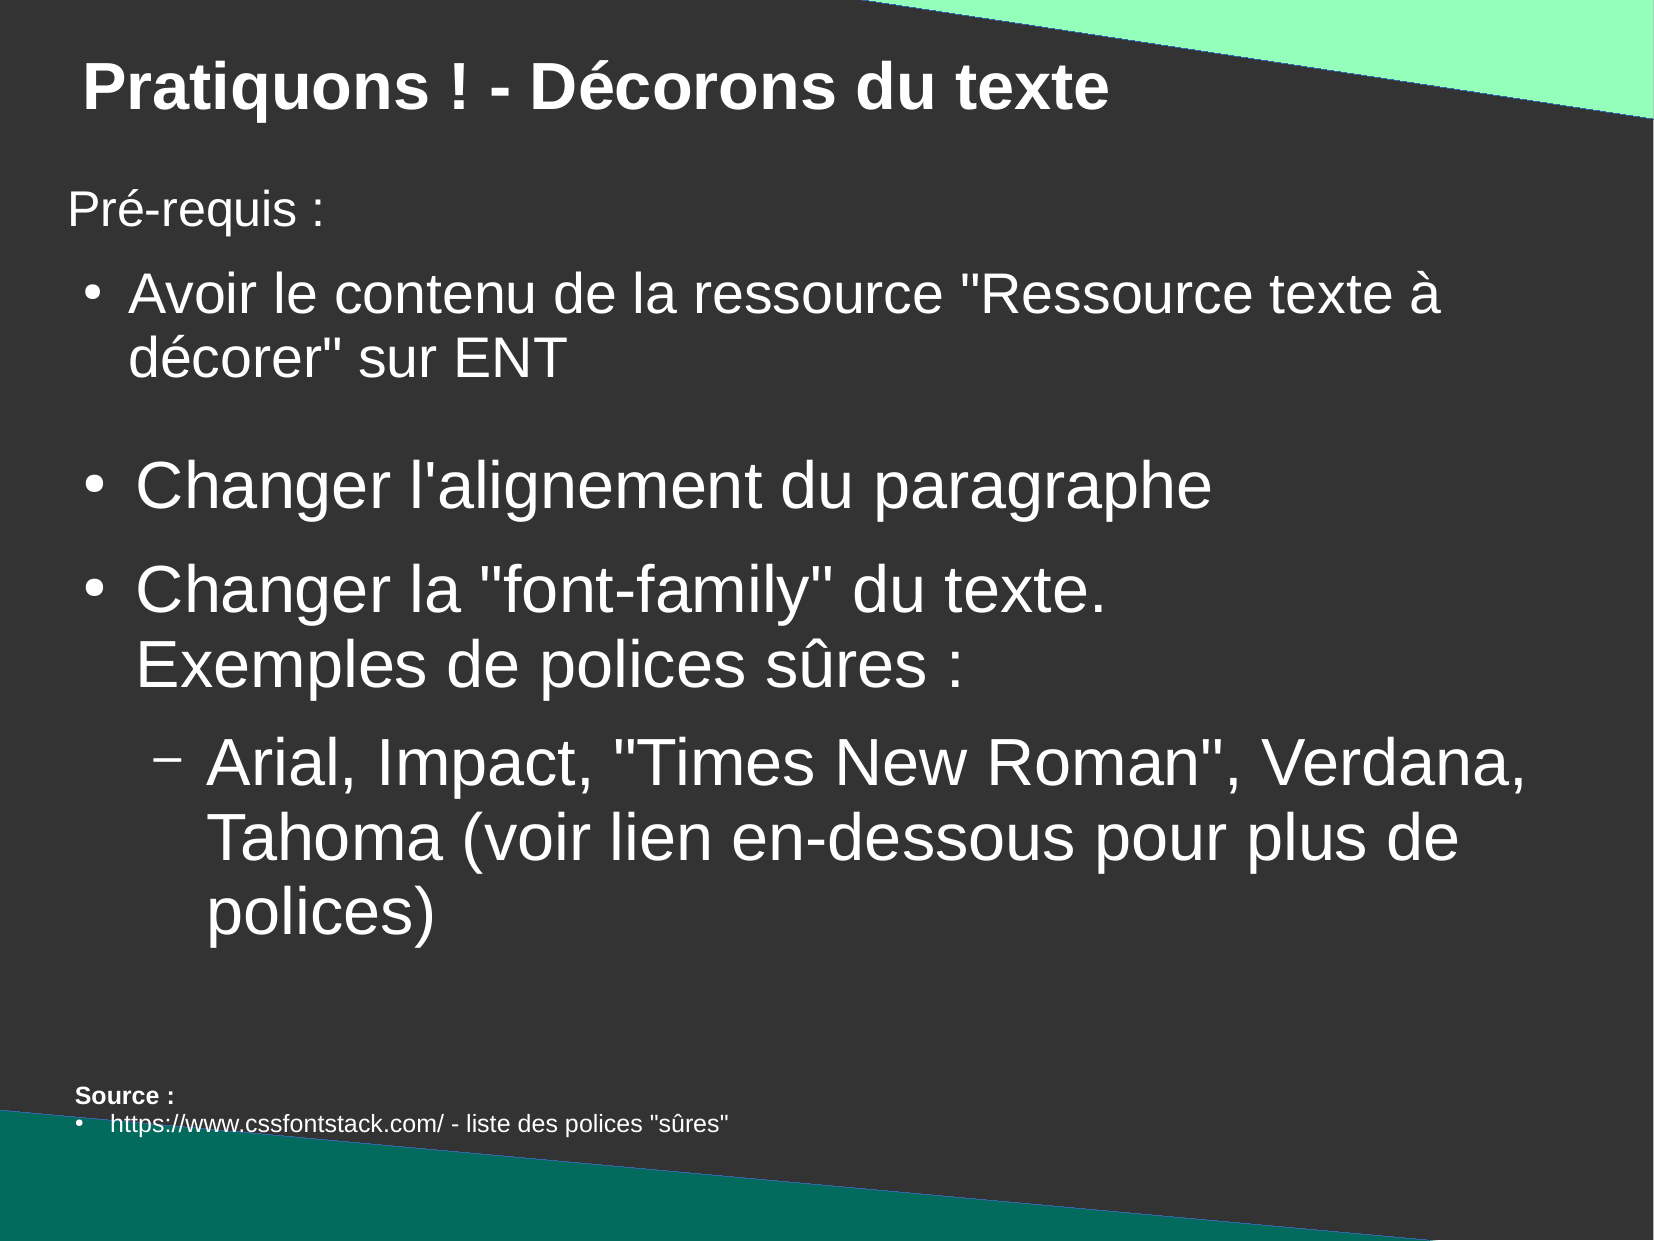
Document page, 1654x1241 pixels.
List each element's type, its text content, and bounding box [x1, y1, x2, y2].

title Pratiquons ! - Décorons du texte [82, 49, 1630, 199]
text_box [862, 0, 1654, 120]
list Pré-requis : Avoir le contenu de la ressource "Ressource texte à décorer" sur ENT [67, 180, 1607, 390]
list Changer l'alignement du paragraphe Changer la "font-family" du texte. Exemples de polices sûres : Arial, Impact, "Times New Roman", Verdana, Tahoma (voir lien en-dessous pour plus de polices) [64, 447, 1589, 1004]
text_box Source : https://www.cssfontstack.com/ - liste des polices "sûres" [60, 1074, 1546, 1241]
